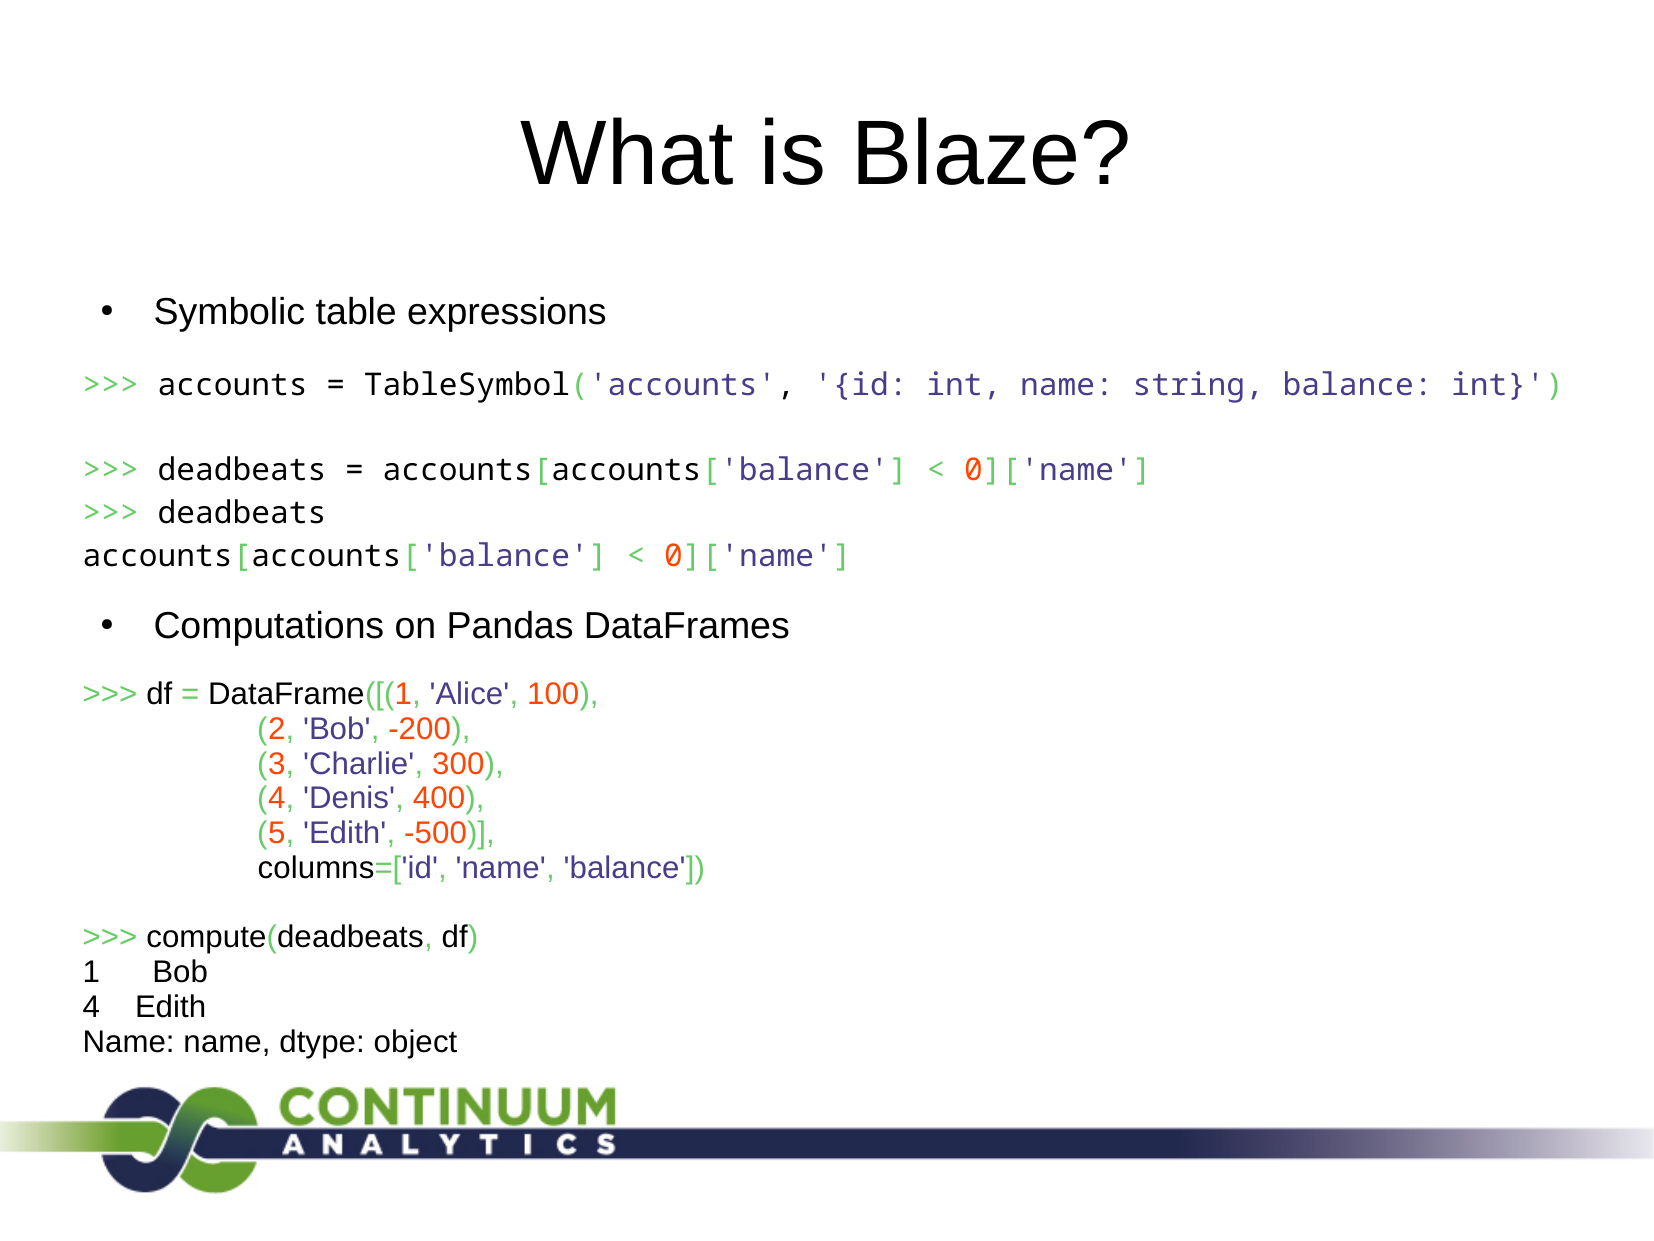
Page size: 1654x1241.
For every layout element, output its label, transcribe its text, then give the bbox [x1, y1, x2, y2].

list Symbolic table expressions >>> accounts = TableSymbol('accounts', '{id: int, name: string, balance: int}') >>> deadbeats = accounts[accounts['balance'] < 0]['name'] >>> deadbeats accounts[accounts['balance'] < 0]['name'] Computations on Pandas DataFrames >>> df = DataFrame([(1, 'Alice', 100), (2, 'Bob', -200), (3, 'Charlie', 300), (4, 'Denis', 400), (5, 'Edith', -500)], columns=['id', 'name', 'balance']) >>> compute(deadbeats, df) 1 Bob 4 Edith Name: name, dtype: object [82, 290, 1571, 1010]
title What is Blaze? [82, 49, 1571, 257]
